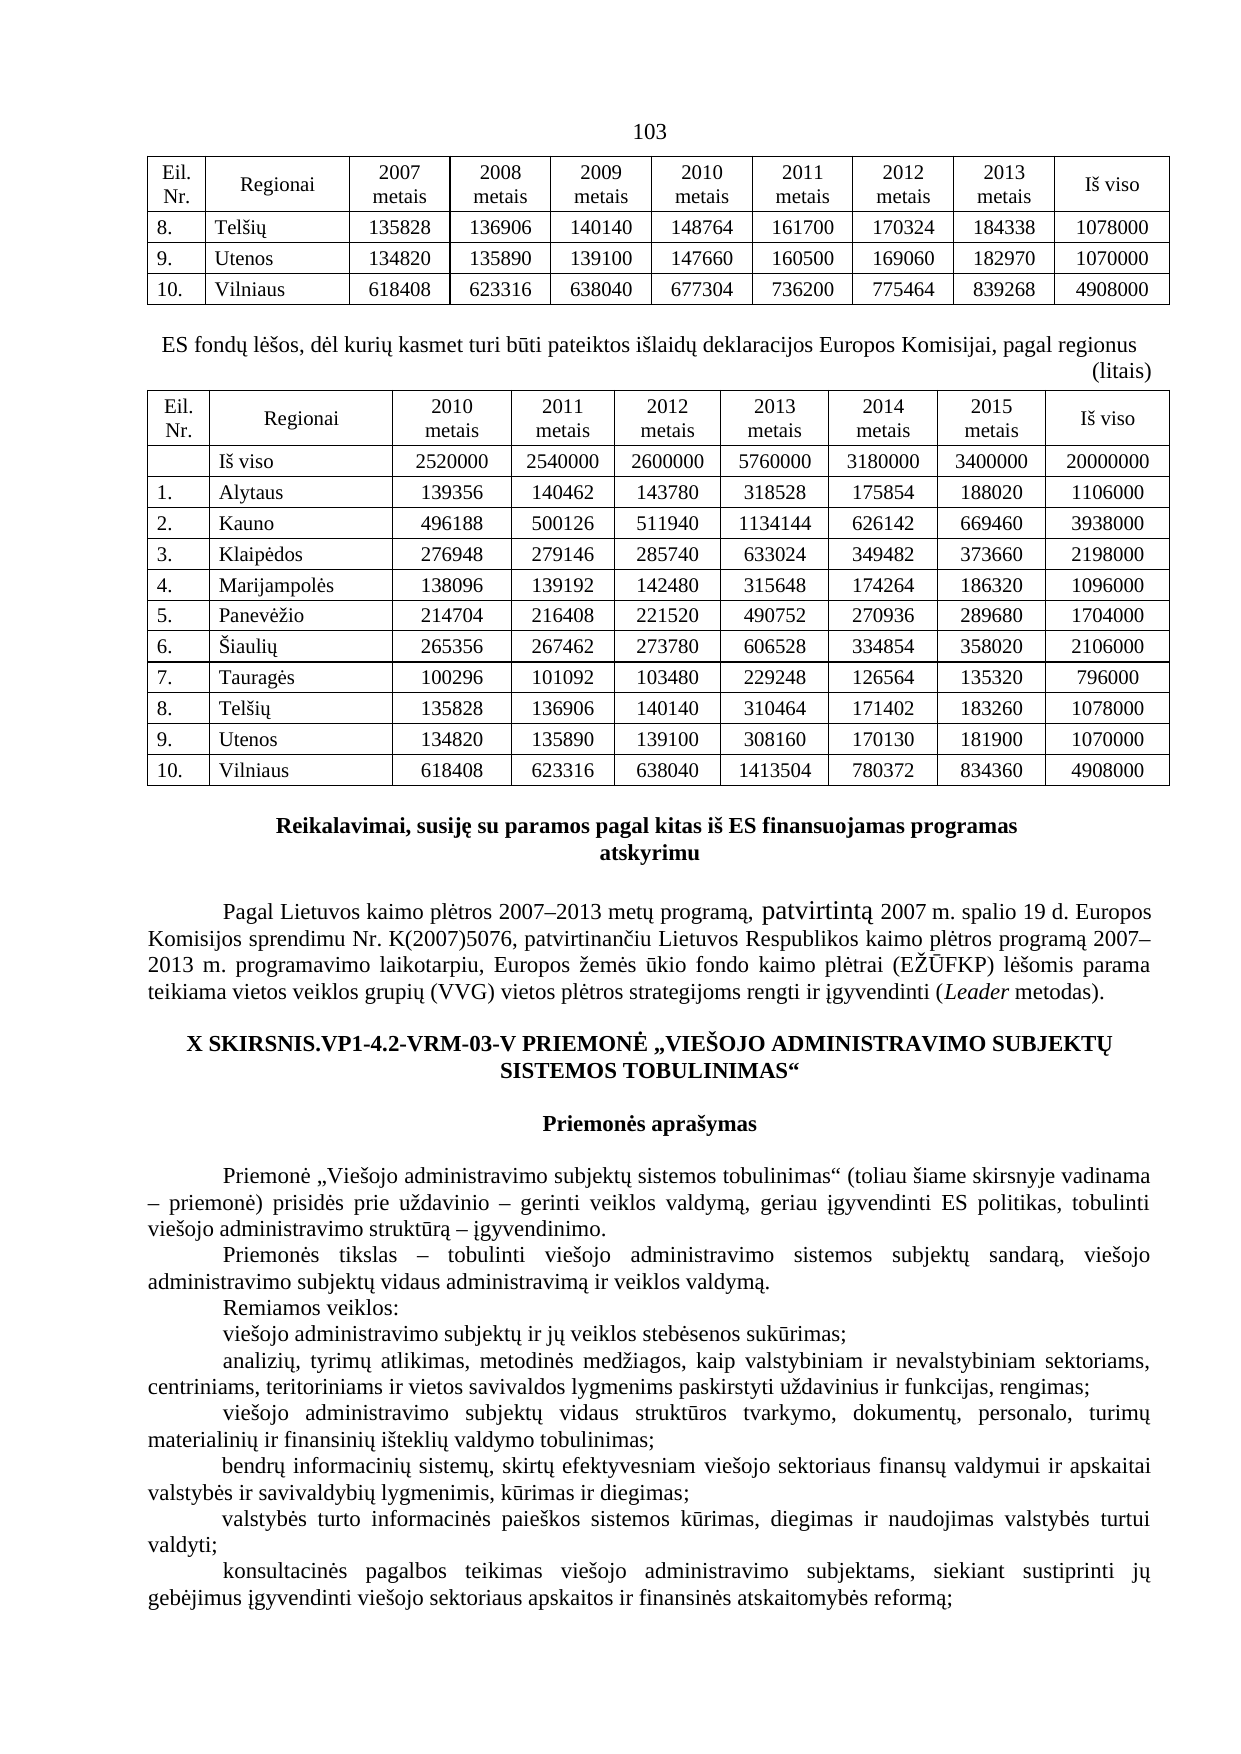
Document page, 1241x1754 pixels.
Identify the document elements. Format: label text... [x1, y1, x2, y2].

table_cell 143780 [615, 477, 720, 507]
table_cell 148764 [652, 212, 752, 242]
table_cell 315648 [721, 570, 828, 599]
table_cell 7. [148, 663, 209, 692]
table_cell 135828 [350, 212, 449, 242]
table_cell 289680 [938, 601, 1045, 630]
table_cell 500126 [512, 508, 614, 538]
table_cell 161700 [753, 212, 852, 242]
table_cell 9. [148, 243, 205, 272]
table_cell 1. [148, 477, 209, 507]
table_cell 2600000 [615, 446, 720, 476]
text Priemonės aprašymas [148, 1109, 1152, 1136]
table_cell 181900 [938, 724, 1045, 754]
text (litais) [148, 357, 1152, 383]
table_cell 135828 [393, 693, 511, 723]
table_cell 139192 [512, 570, 614, 599]
table_header 2011 metais [753, 157, 852, 211]
table_cell 736200 [753, 274, 852, 303]
table_header Regionai [210, 391, 392, 445]
table_header 2008 metais [451, 157, 550, 211]
text X SKIRSNIS.VP1-4.2-VRM-03-V PRIEMONĖ „VIEŠOJO ADMINISTRAVIMO SUBJEKTŲ SISTEMOS TOBULINIMAS“ [148, 1031, 1152, 1083]
table_cell Šiaulių [210, 631, 392, 661]
table_cell 5. [148, 601, 209, 630]
table_cell 2106000 [1046, 631, 1169, 661]
table_cell Alytaus [210, 477, 392, 507]
table_cell 780372 [829, 755, 937, 785]
table_cell 186320 [938, 570, 1045, 599]
table_cell 638040 [615, 755, 720, 785]
table_cell 279146 [512, 539, 614, 568]
text valstybės turto informacinės paieškos sistemos kūrimas, diegimas ir naudojimas valstybės turtui valdyti; [148, 1505, 1152, 1558]
table_cell 188020 [938, 477, 1045, 507]
table_cell 626142 [829, 508, 937, 538]
table_header Regionai [206, 157, 349, 211]
table_cell 8. [148, 693, 209, 723]
table_header 2014 metais [829, 391, 937, 445]
table_cell 775464 [853, 274, 953, 303]
table_cell 638040 [551, 274, 651, 303]
table_cell 142480 [615, 570, 720, 599]
text bendrų informacinių sistemų, skirtų efektyvesniam viešojo sektoriaus finansų valdymui ir apskaitai valstybės ir savivaldybių lygmenimis, kūrimas ir diegimas; [148, 1452, 1152, 1505]
table_cell 229248 [721, 663, 828, 692]
table_cell 3180000 [829, 446, 937, 476]
table_cell 216408 [512, 601, 614, 630]
table_cell 140140 [615, 693, 720, 723]
table_cell 839268 [954, 274, 1054, 303]
table_cell 3400000 [938, 446, 1045, 476]
table_cell 1078000 [1046, 693, 1169, 723]
table_cell 10. [148, 755, 209, 785]
table_cell 140462 [512, 477, 614, 507]
text viešojo administravimo subjektų vidaus struktūros tvarkymo, dokumentų, personalo, turimų materialinių ir finansinių išteklių valdymo tobulinimas; [148, 1399, 1152, 1452]
table_cell 10. [148, 274, 205, 303]
table_header 2013 metais [721, 391, 828, 445]
text Reikalavimai, susiję su paramos pagal kitas iš ES finansuojamas programas atskyrimu [148, 812, 1152, 865]
table_cell 138096 [393, 570, 511, 599]
table_cell 606528 [721, 631, 828, 661]
table_cell Panevėžio [210, 601, 392, 630]
text Priemonės tikslas – tobulinti viešojo administravimo sistemos subjektų sandarą, viešojo administravimo subjektų vidaus administravimą ir veiklos valdymą. [148, 1241, 1152, 1294]
table_cell 1096000 [1046, 570, 1169, 599]
table_cell 2520000 [393, 446, 511, 476]
table_cell 175854 [829, 477, 937, 507]
table_cell 103480 [615, 663, 720, 692]
table_cell 100296 [393, 663, 511, 692]
table_cell 4908000 [1055, 274, 1169, 303]
table_cell Telšių [206, 212, 349, 242]
table_cell 174264 [829, 570, 937, 599]
table_cell Kauno [210, 508, 392, 538]
table_cell 273780 [615, 631, 720, 661]
text konsultacinės pagalbos teikimas viešojo administravimo subjektams, siekiant sustiprinti jų gebėjimus įgyvendinti viešojo sektoriaus apskaitos ir finansinės atskaitomybės reformą; [148, 1558, 1152, 1610]
table_cell 171402 [829, 693, 937, 723]
table_cell Marijampolės [210, 570, 392, 599]
table_header Iš viso [1046, 391, 1169, 445]
table_cell 358020 [938, 631, 1045, 661]
table_cell 796000 [1046, 663, 1169, 692]
table_cell 170324 [853, 212, 953, 242]
table_header 2012 metais [615, 391, 720, 445]
table_cell 285740 [615, 539, 720, 568]
table_header 2009 metais [551, 157, 651, 211]
table_header 2013 metais [954, 157, 1054, 211]
table_cell 677304 [652, 274, 752, 303]
table_cell 169060 [853, 243, 953, 272]
table_cell 310464 [721, 693, 828, 723]
table_cell 221520 [615, 601, 720, 630]
table_cell 9. [148, 724, 209, 754]
table_cell 1070000 [1055, 243, 1169, 272]
table_cell 3. [148, 539, 209, 568]
text Remiamos veiklos: [148, 1294, 1152, 1320]
table_cell 170130 [829, 724, 937, 754]
table_cell 184338 [954, 212, 1054, 242]
table_header 2007 metais [350, 157, 449, 211]
table_header Iš viso [1055, 157, 1169, 211]
table_cell 183260 [938, 693, 1045, 723]
table_header 2012 metais [853, 157, 953, 211]
table_cell 1078000 [1055, 212, 1169, 242]
table_cell Utenos [206, 243, 349, 272]
table_cell 20000000 [1046, 446, 1169, 476]
table_cell 623316 [451, 274, 550, 303]
table_cell 3938000 [1046, 508, 1169, 538]
table_header 2010 metais [652, 157, 752, 211]
table_cell 496188 [393, 508, 511, 538]
text ES fondų lėšos, dėl kurių kasmet turi būti pateiktos išlaidų deklaracijos Europos Komisijai, pagal regionus [148, 331, 1152, 357]
table_cell 8. [148, 212, 205, 242]
table_cell 623316 [512, 755, 614, 785]
table_cell 308160 [721, 724, 828, 754]
table_cell Tauragės [210, 663, 392, 692]
table_cell 136906 [512, 693, 614, 723]
table_cell 134820 [350, 243, 449, 272]
table_cell 134820 [393, 724, 511, 754]
table_cell 2540000 [512, 446, 614, 476]
text viešojo administravimo subjektų ir jų veiklos stebėsenos sukūrimas; [148, 1320, 1152, 1347]
table_header 2015 metais [938, 391, 1045, 445]
table_cell 618408 [393, 755, 511, 785]
table_cell Utenos [210, 724, 392, 754]
table_cell 160500 [753, 243, 852, 272]
table_cell 126564 [829, 663, 937, 692]
table_cell 2198000 [1046, 539, 1169, 568]
table_cell 101092 [512, 663, 614, 692]
table_cell Vilniaus [206, 274, 349, 303]
table_cell 618408 [350, 274, 449, 303]
table_cell 214704 [393, 601, 511, 630]
table_header 2011 metais [512, 391, 614, 445]
table_cell 2. [148, 508, 209, 538]
table_cell 1106000 [1046, 477, 1169, 507]
text analizių, tyrimų atlikimas, metodinės medžiagos, kaip valstybiniam ir nevalstybiniam sektoriams, centriniams, teritoriniams ir vietos savivaldos lygmenims paskirstyti uždavinius ir funkcijas, rengimas; [148, 1347, 1152, 1399]
table_cell 1413504 [721, 755, 828, 785]
table_header 2010 metais [393, 391, 511, 445]
table_cell 270936 [829, 601, 937, 630]
table_cell 139100 [551, 243, 651, 272]
text Pagal Lietuvos kaimo plėtros 2007–2013 metų programą, patvirtintą 2007 m. spalio 19 d. Europos Komisijos sprendimu Nr. K(2007)5076, patvirtinančiu Lietuvos Respublikos kaimo plėtros programą 2007–2013 m. programavimo laikotarpiu, Europos žemės ūkio fondo kaimo plėtrai (EŽŪFKP) lėšomis parama teikiama vietos veiklos grupių (VVG) vietos plėtros strategijoms rengti ir įgyvendinti (Leader metodas). [148, 894, 1152, 1004]
table_header Eil. Nr. [148, 157, 205, 211]
table_cell 182970 [954, 243, 1054, 272]
table_cell Iš viso [210, 446, 392, 476]
table_cell 4908000 [1046, 755, 1169, 785]
table_cell 135320 [938, 663, 1045, 692]
table_header Eil. Nr. [148, 391, 209, 445]
table_cell 265356 [393, 631, 511, 661]
table_cell 147660 [652, 243, 752, 272]
table_cell 1070000 [1046, 724, 1169, 754]
table_cell 140140 [551, 212, 651, 242]
table_cell 267462 [512, 631, 614, 661]
table_cell 318528 [721, 477, 828, 507]
table_cell 276948 [393, 539, 511, 568]
table_cell [148, 446, 209, 476]
table_cell 6. [148, 631, 209, 661]
table_cell 136906 [451, 212, 550, 242]
table_cell 834360 [938, 755, 1045, 785]
table_cell Vilniaus [210, 755, 392, 785]
table_cell 4. [148, 570, 209, 599]
table_cell 1134144 [721, 508, 828, 538]
table_cell 633024 [721, 539, 828, 568]
table_cell 135890 [512, 724, 614, 754]
table_cell 334854 [829, 631, 937, 661]
table_cell 511940 [615, 508, 720, 538]
text Priemonė „Viešojo administravimo subjektų sistemos tobulinimas“ (toliau šiame skirsnyje vadinama – priemonė) prisidės prie uždavinio – gerinti veiklos valdymą, geriau įgyvendinti ES politikas, tobulinti viešojo administravimo struktūrą – įgyvendinimo. [148, 1162, 1152, 1241]
table_cell Telšių [210, 693, 392, 723]
table_cell 669460 [938, 508, 1045, 538]
table_cell 135890 [451, 243, 550, 272]
table_cell 139100 [615, 724, 720, 754]
table_cell 349482 [829, 539, 937, 568]
table_cell 1704000 [1046, 601, 1169, 630]
table_cell 490752 [721, 601, 828, 630]
table_cell 139356 [393, 477, 511, 507]
table_cell Klaipėdos [210, 539, 392, 568]
table_cell 373660 [938, 539, 1045, 568]
table_cell 5760000 [721, 446, 828, 476]
